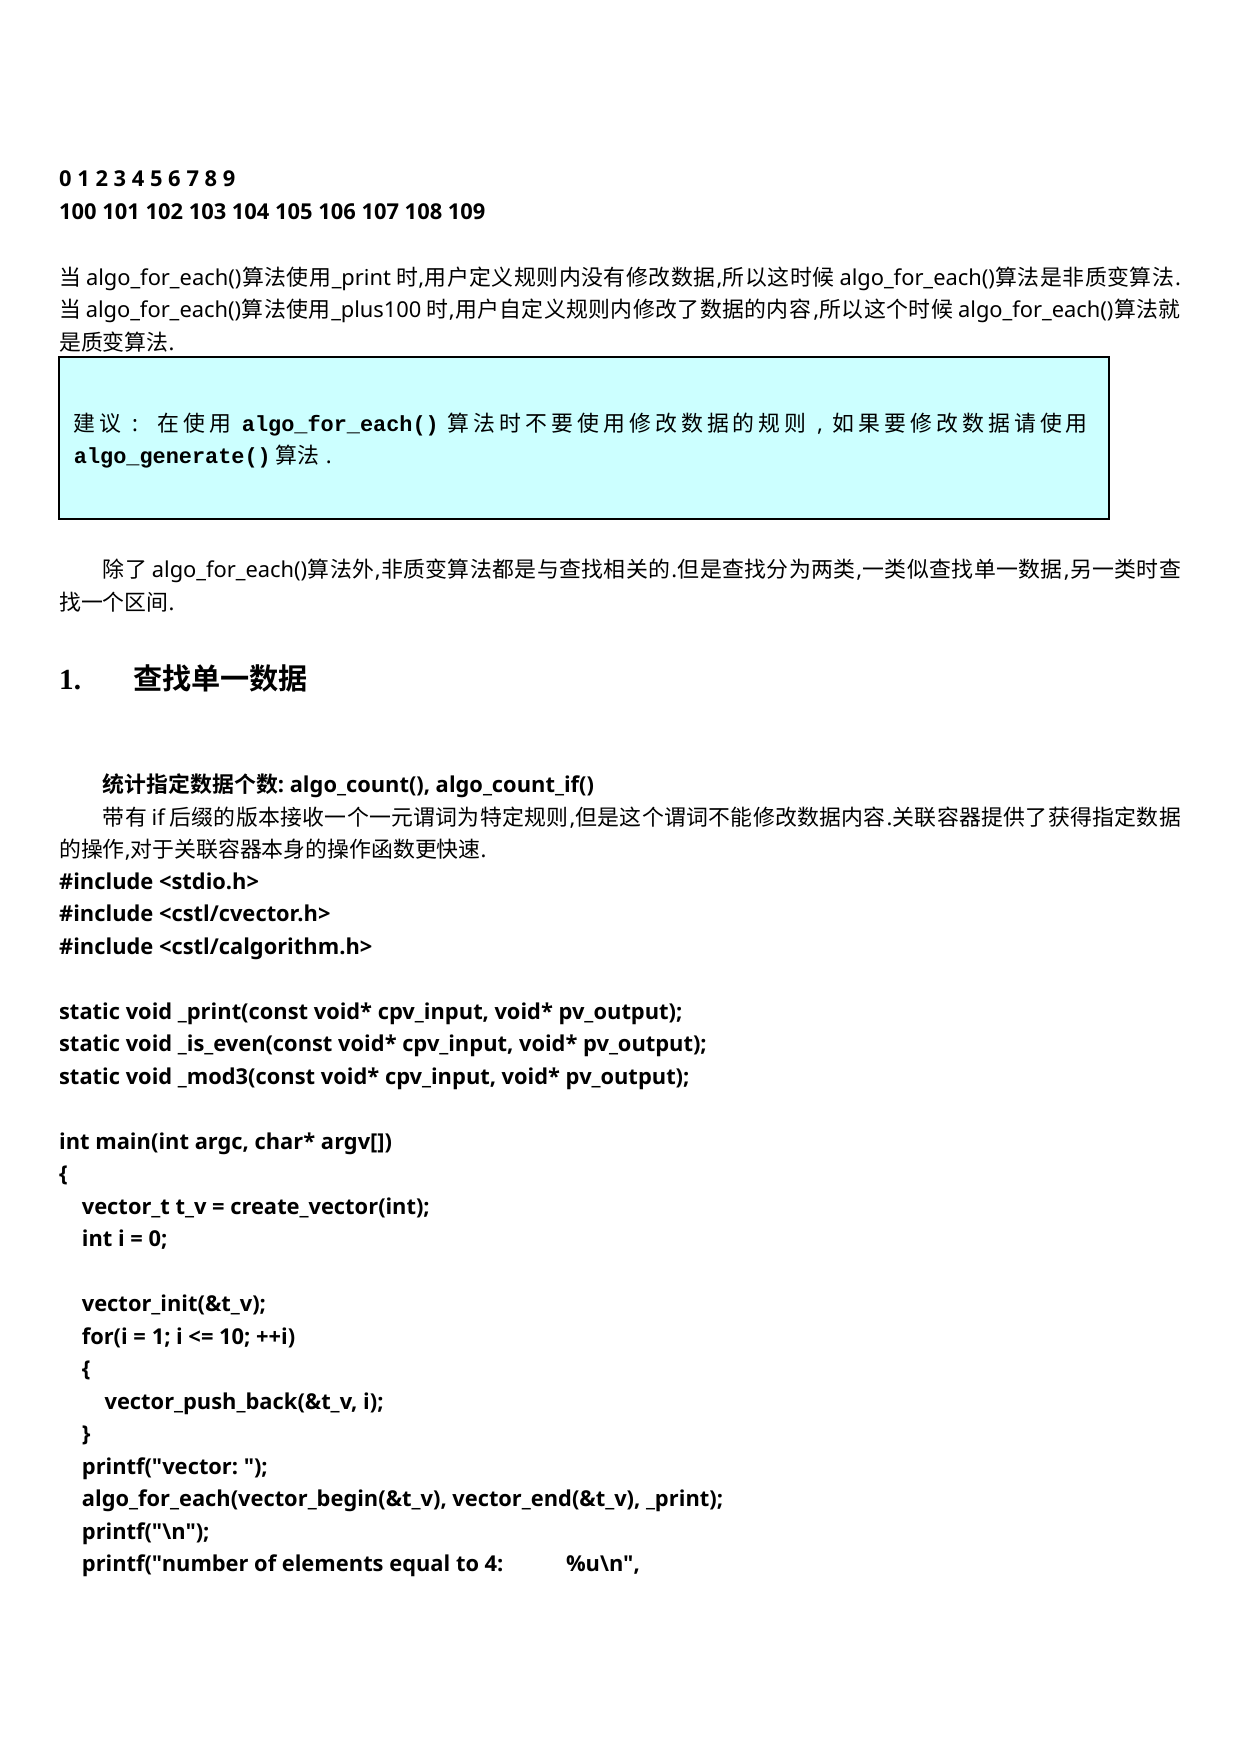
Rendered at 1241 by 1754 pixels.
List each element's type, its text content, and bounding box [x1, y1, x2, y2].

text printf("vector: "); [59, 1449, 1181, 1482]
text #include <stdio.h> [59, 864, 1181, 897]
text 当algo_for_each()算法使用_print时,用户定义规则内没有修改数据,所以这时候algo_for_each()算法是非质变算法.当algo_for_each()算法使用_plus100时,用户自定义规则内修改了数据的内容,所以这个时候algo_for_each()算法就是质变算法. [59, 259, 1181, 357]
text 100 101 102 103 104 105 106 107 108 109 [59, 194, 1181, 227]
text vector_init(&t_v); [59, 1287, 1181, 1319]
text #include <cstl/calgorithm.h> [59, 929, 1181, 962]
text #include <cstl/cvector.h> [59, 897, 1181, 929]
text 带有if后缀的版本接收一个一元谓词为特定规则,但是这个谓词不能修改数据内容.关联容器提供了获得指定数据的操作,对于关联容器本身的操作函数更快速. [59, 799, 1181, 864]
text int i = 0; [59, 1222, 1181, 1254]
text static void _print(const void* cpv_input, void* pv_output); [59, 994, 1181, 1027]
text { [59, 1352, 1181, 1384]
text { [59, 1157, 1181, 1189]
text vector_push_back(&t_v, i); [59, 1384, 1181, 1417]
subtitle 查找单一数据 [59, 644, 1181, 709]
text 除了algo_for_each()算法外,非质变算法都是与查找相关的.但是查找分为两类,一类似查找单一数据,另一类时查找一个区间. [59, 552, 1181, 617]
text algo_for_each(vector_begin(&t_v), vector_end(&t_v), _print); [59, 1482, 1181, 1514]
text static void _is_even(const void* cpv_input, void* pv_output); [59, 1027, 1181, 1059]
text 0 1 2 3 4 5 6 7 8 9 [59, 162, 1181, 194]
text static void _mod3(const void* cpv_input, void* pv_output); [59, 1059, 1181, 1092]
text vector_t t_v = create_vector(int); [59, 1189, 1181, 1222]
text printf("number of elements equal to 4: %u\n", [59, 1547, 1181, 1579]
text int main(int argc, char* argv[]) [59, 1124, 1181, 1157]
text for(i = 1; i <= 10; ++i) [59, 1319, 1181, 1352]
text } [59, 1417, 1181, 1449]
text 统计指定数据个数: algo_count(), algo_count_if() [59, 767, 1181, 799]
text printf("\n"); [59, 1514, 1181, 1547]
